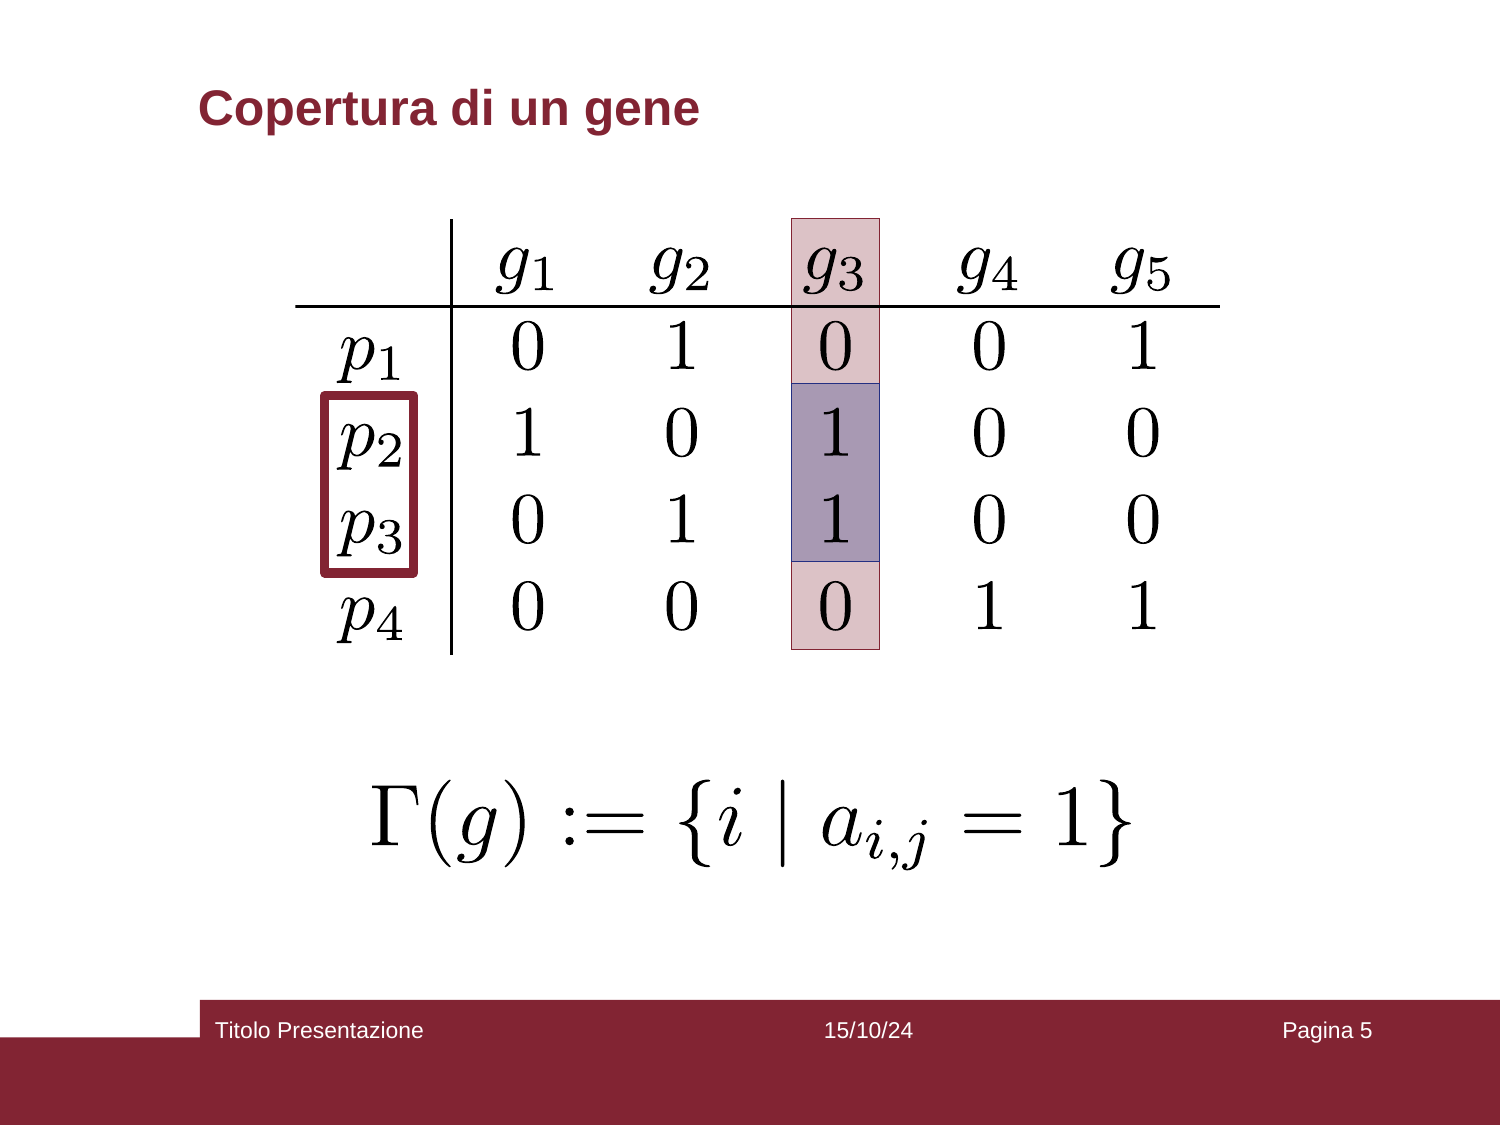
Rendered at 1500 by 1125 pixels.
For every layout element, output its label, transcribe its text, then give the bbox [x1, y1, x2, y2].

title Copertura di un gene [183, 67, 1400, 150]
text_box 15/10/24 [712, 1008, 1026, 1084]
picture [372, 779, 1131, 871]
text_box Titolo Presentazione [199, 1008, 676, 1084]
text_box Pagina <numero> [1074, 1008, 1388, 1084]
picture [295, 218, 1241, 662]
